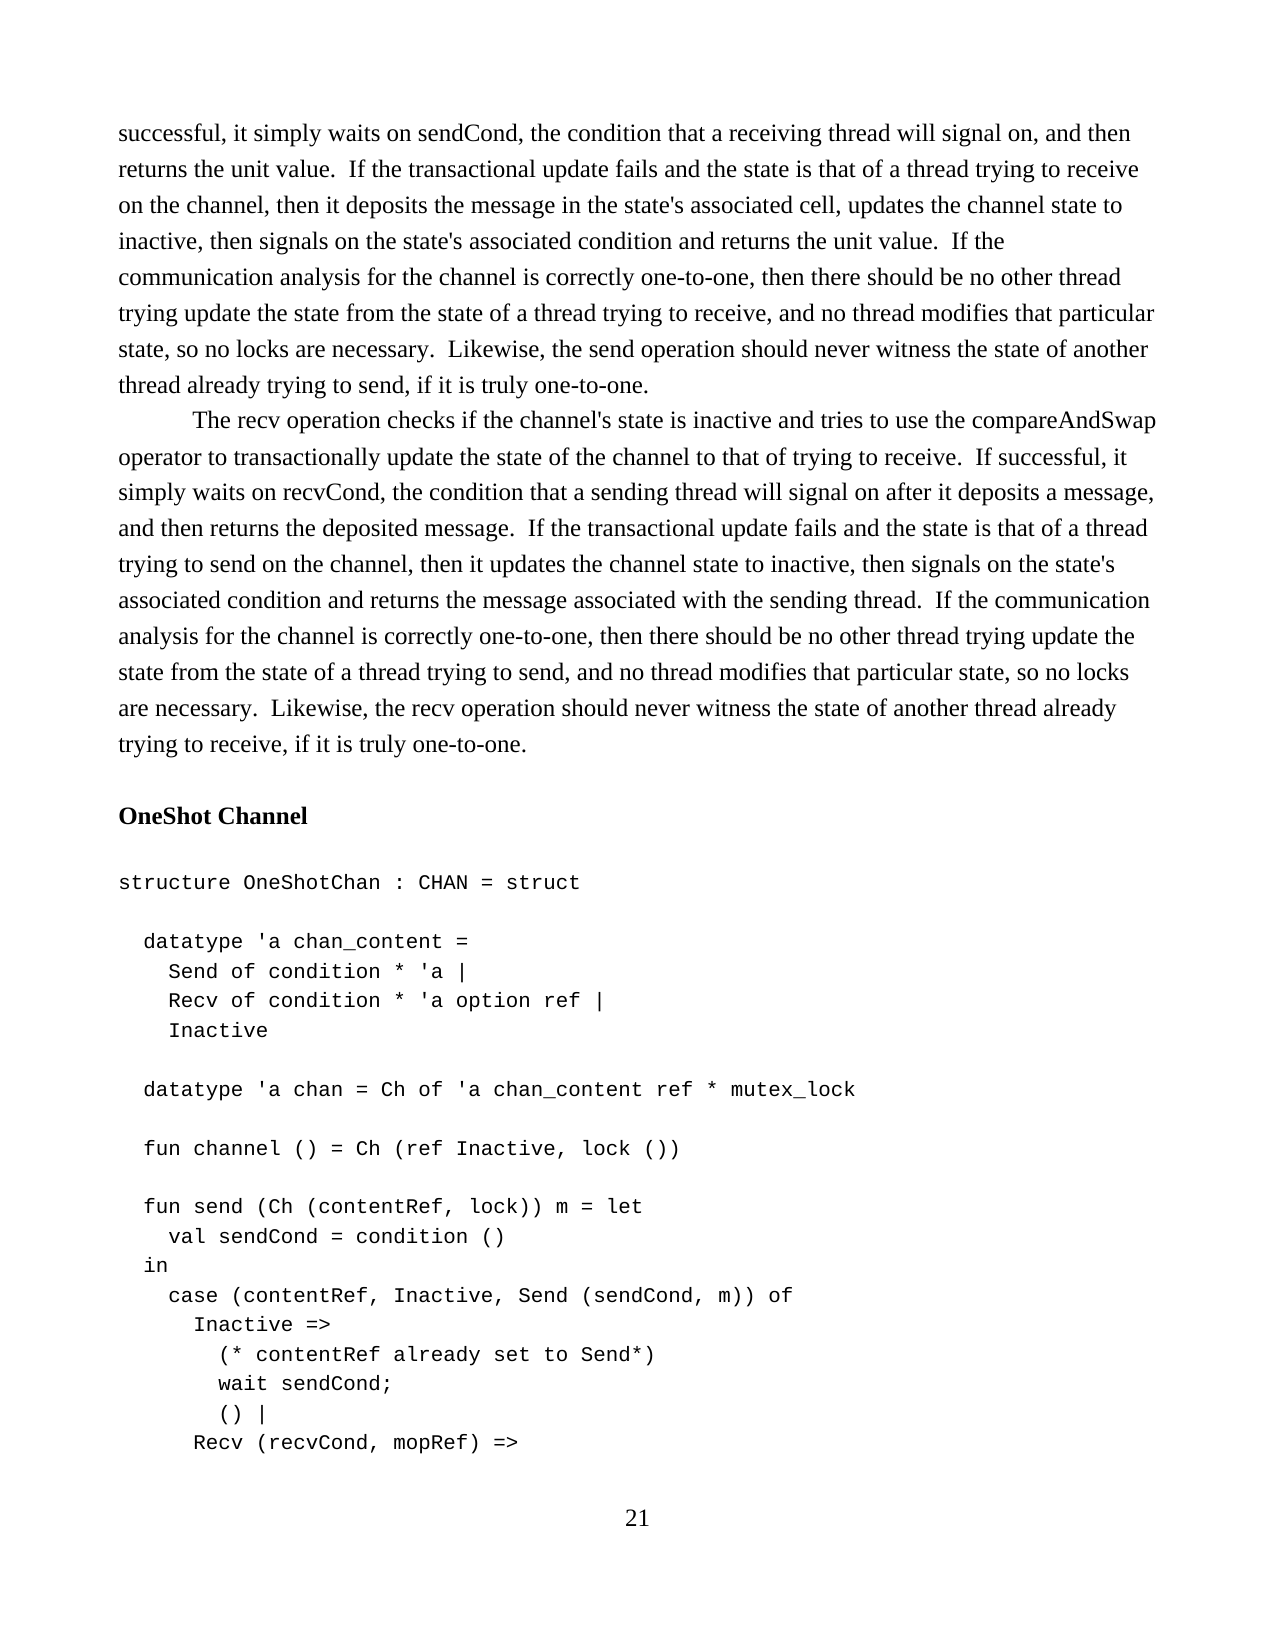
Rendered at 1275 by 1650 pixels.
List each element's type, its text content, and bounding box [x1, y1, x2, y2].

text () | [118, 1403, 1157, 1427]
text Recv of condition * 'a option ref | [118, 990, 1157, 1014]
text (* contentRef already set to Send*) [118, 1344, 1157, 1368]
text fun send (Ch (contentRef, lock)) m = let [118, 1197, 1157, 1220]
text in [118, 1256, 1157, 1279]
text Recv (recvCond, mopRef) => [118, 1432, 1157, 1456]
text datatype 'a chan = Ch of 'a chan_content ref * mutex_lock [118, 1079, 1157, 1102]
text Send of condition * 'a | [118, 961, 1157, 984]
text wait sendCond; [118, 1373, 1157, 1397]
text datatype 'a chan_content = [118, 931, 1157, 955]
text case (contentRef, Inactive, Send (sendCond, m)) of [118, 1285, 1157, 1309]
text val sendCond = condition () [118, 1226, 1157, 1250]
text Inactive [118, 1020, 1157, 1043]
text structure OneShotChan : CHAN = struct [118, 872, 1157, 896]
text OneShot Channel [118, 801, 1157, 830]
text The recv operation checks if the channel's state is inactive and tries to use the compareAndSwap operator to transactionally update the state of the channel to that of trying to receive. If successful, it simply waits on recvCond, the condition that a sending thread will signal on after it deposits a message, and then returns the deposited message. If the transactional update fails and the state is that of a thread trying to send on the channel, then it updates the channel state to inactive, then signals on the state's associated condition and returns the message associated with the sending thread. If the communication analysis for the channel is correctly one-to-one, then there should be no other thread trying update the state from the state of a thread trying to send, and no thread modifies that particular state, so no locks are necessary. Likewise, the recv operation should never witness the state of another thread already trying to receive, if it is truly one-to-one. [118, 406, 1157, 758]
text Inactive => [118, 1314, 1157, 1338]
text fun channel () = Ch (ref Inactive, lock ()) [118, 1138, 1157, 1161]
text successful, it simply waits on sendCond, the condition that a receiving thread will signal on, and then returns the unit value. If the transactional update fails and the state is that of a thread trying to receive on the channel, then it deposits the message in the state's associated cell, updates the channel state to inactive, then signals on the state's associated condition and returns the unit value. If the communication analysis for the channel is correctly one-to-one, then there should be no other thread trying update the state from the state of a thread trying to receive, and no thread modifies that particular state, so no locks are necessary. Likewise, the send operation should never witness the state of another thread already trying to send, if it is truly one-to-one. [118, 118, 1157, 398]
